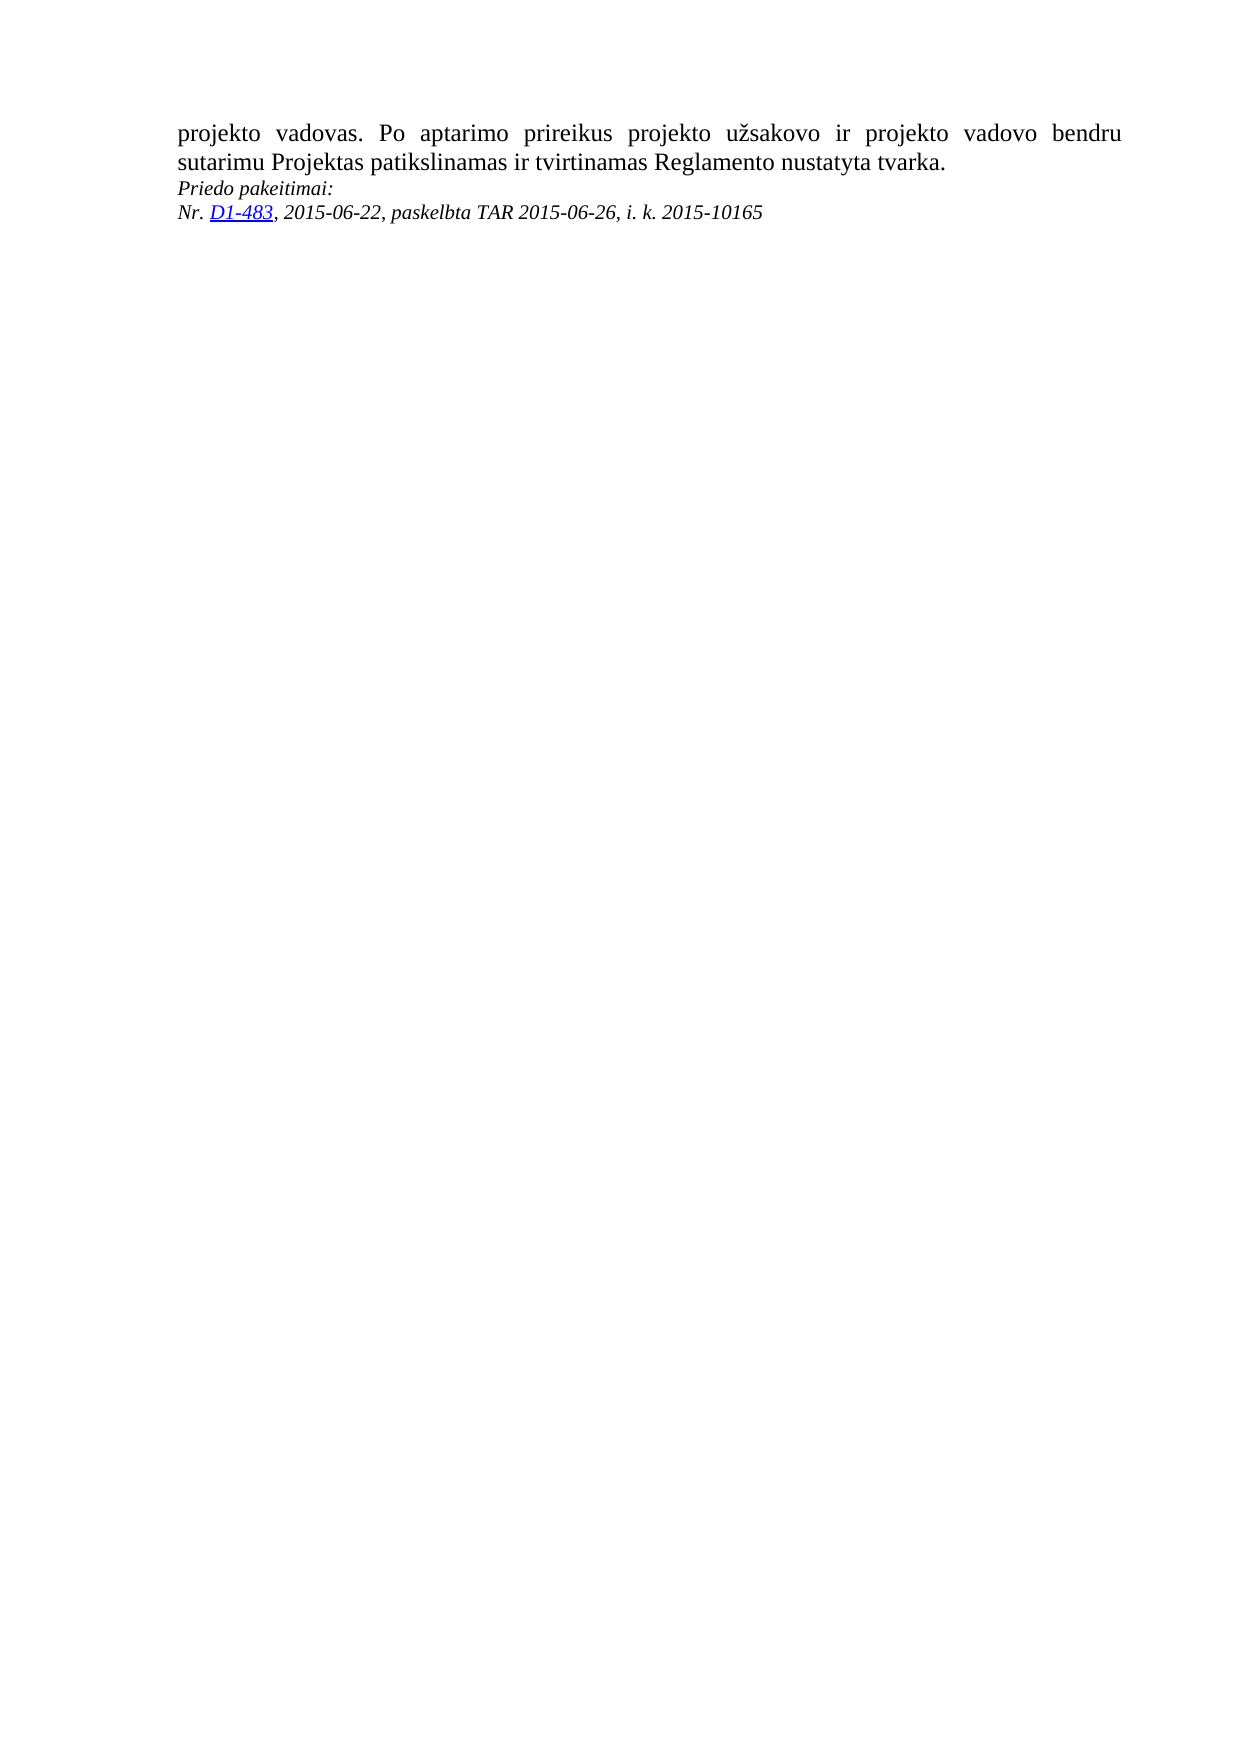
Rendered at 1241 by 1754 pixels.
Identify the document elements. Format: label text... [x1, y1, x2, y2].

text projekto vadovas. Po aptarimo prireikus projekto užsakovo ir projekto vadovo bendru sutarimu Projektas patikslinamas ir tvirtinamas Reglamento nustatyta tvarka. [177, 118, 1122, 176]
text Nr. D1-483, 2015-06-22, paskelbta TAR 2015-06-26, i. k. 2015-10165 [177, 200, 1122, 224]
text Priedo pakeitimai: [177, 176, 1122, 200]
